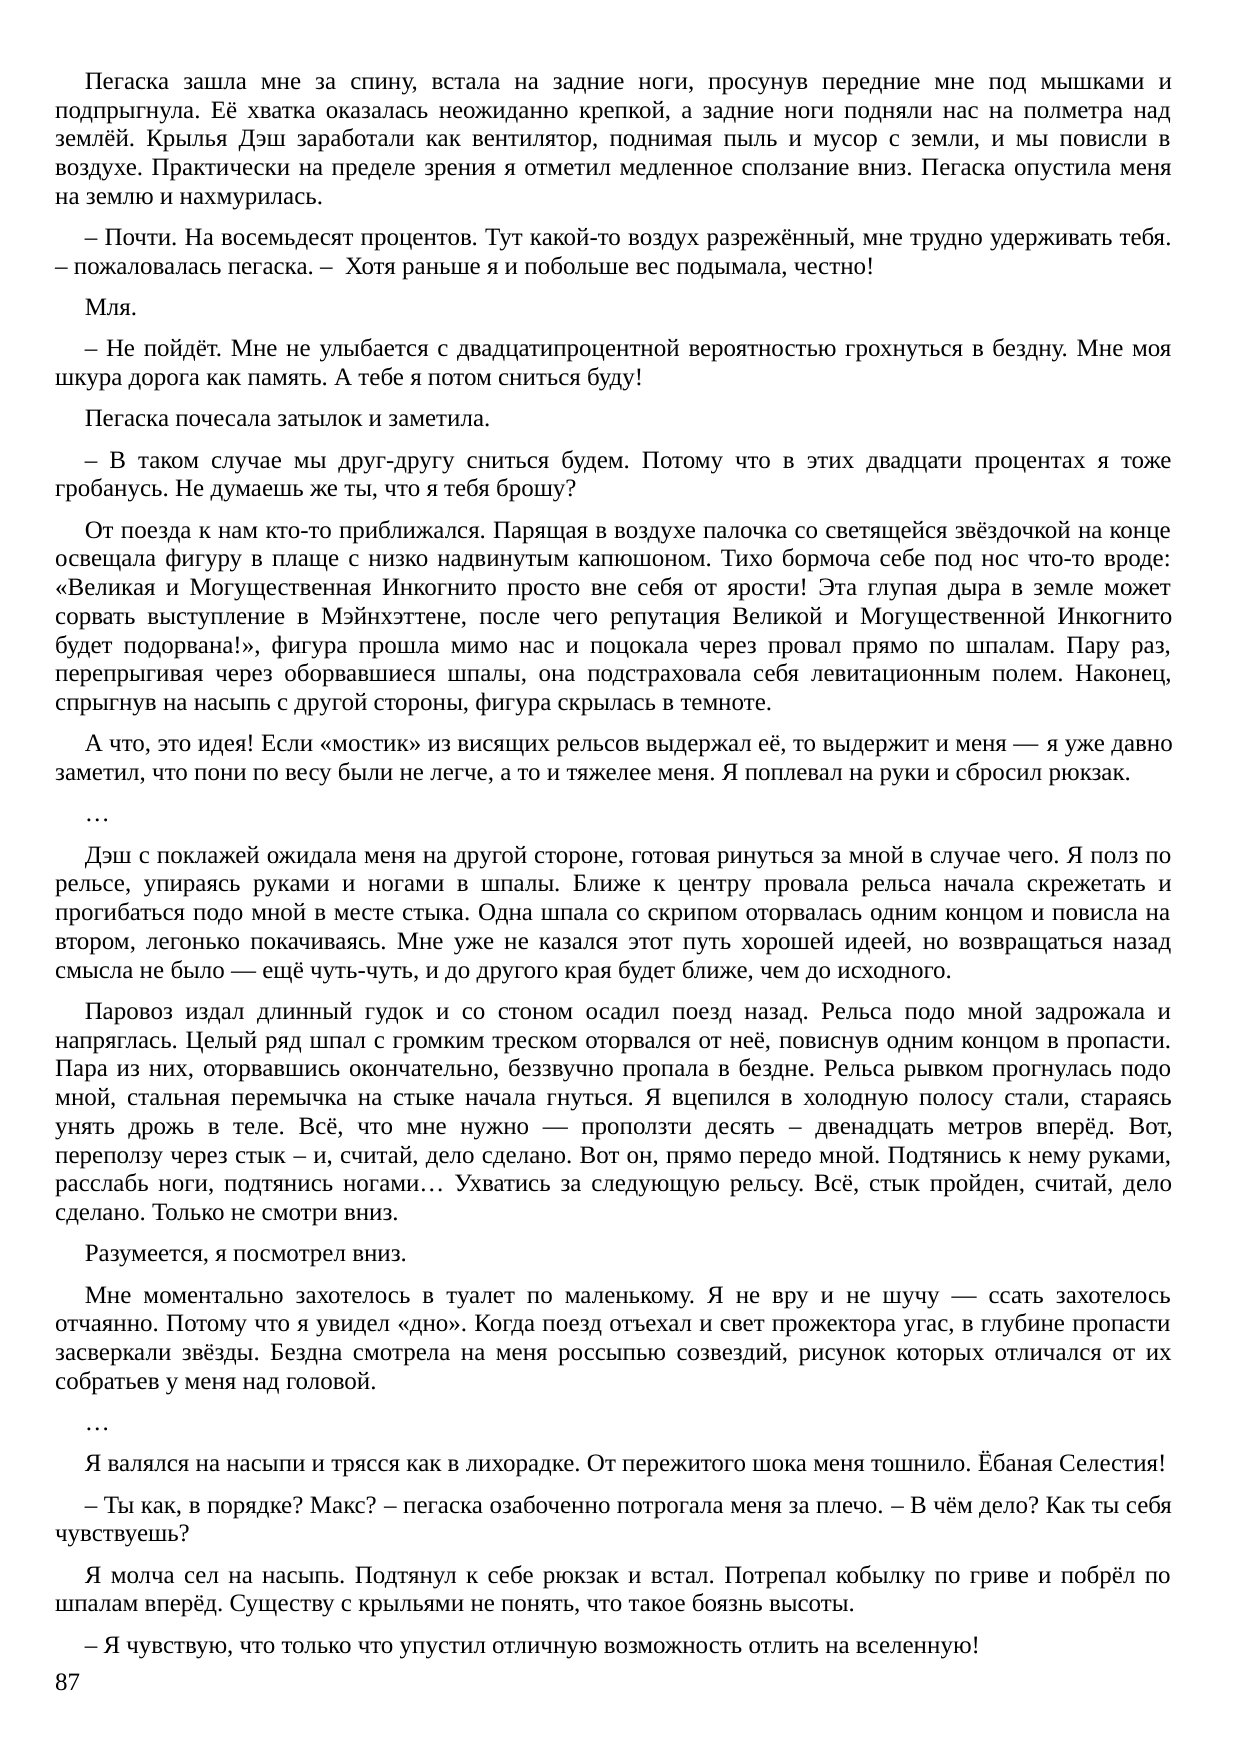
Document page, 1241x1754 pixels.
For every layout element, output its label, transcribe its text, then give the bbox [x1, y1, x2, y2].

text Пегаска зашла мне за спину, встала на задние ноги, просунув передние мне под мышками и подпрыгнула. Её хватка оказалась неожиданно крепкой, а задние ноги подняли нас на полметра над землёй. Крылья Дэш заработали как вентилятор, поднимая пыль и мусор с земли, и мы повисли в воздухе. Практически на пределе зрения я отметил медленное сползание вниз. Пегаска опустила меня на землю и нахмурилась. [55, 66, 1173, 210]
text От поезда к нам кто-то приближался. Парящая в воздухе палочка со светящейся звёздочкой на конце освещала фигуру в плаще с низко надвинутым капюшоном. Тихо бормоча себе под нос что-то вроде: «Великая и Могущественная Инкогнито просто вне себя от ярости! Эта глупая дыра в земле может сорвать выступление в Мэйнхэттене, после чего репутация Великой и Могущественной Инкогнито будет подорвана!», фигура прошла мимо нас и поцокала через провал прямо по шпалам. Пару раз, перепрыгивая через оборвавшиеся шпалы, она подстраховала себя левитационным полем. Наконец, спрыгнув на насыпь с другой стороны, фигура скрылась в темноте. [55, 515, 1173, 716]
text Мля. [55, 292, 1173, 321]
text – В таком случае мы друг-другу сниться будем. Потому что в этих двадцати процентах я тоже гробанусь. Не думаешь же ты, что я тебя брошу? [55, 445, 1173, 502]
text Разумеется, я посмотрел вниз. [55, 1238, 1173, 1267]
text А что, это идея! Если «мостик» из висящих рельсов выдержал её, то выдержит и меня — я уже давно заметил, что пони по весу были не легче, а то и тяжелее меня. Я поплевал на руки и сбросил рюкзак. [55, 728, 1173, 786]
text Дэш с поклажей ожидала меня на другой стороне, готовая ринуться за мной в случае чего. Я полз по рельсе, упираясь руками и ногами в шпалы. Ближе к центру провала рельса начала скрежетать и прогибаться подо мной в месте стыка. Одна шпала со скрипом оторвалась одним концом и повисла на втором, легонько покачиваясь. Мне уже не казался этот путь хорошей идеей, но возвращаться назад смысла не было — ещё чуть-чуть, и до другого края будет ближе, чем до исходного. [55, 840, 1173, 983]
text – Почти. На восемьдесят процентов. Тут какой-то воздух разрежённый, мне трудно удерживать тебя. – пожаловалась пегаска. – Хотя раньше я и побольше вес подымала, честно! [55, 222, 1173, 280]
text Я валялся на насыпи и трясся как в лихорадке. От пережитого шока меня тошнило. Ёбаная Селестия! [55, 1448, 1173, 1477]
text Мне моментально захотелось в туалет по маленькому. Я не вру и не шучу — ссать захотелось отчаянно. Потому что я увидел «дно». Когда поезд отъехал и свет прожектора угас, в глубине пропасти засверкали звёзды. Бездна смотрела на меня россыпью созвездий, рисунок которых отличался от их собратьев у меня над головой. [55, 1280, 1173, 1395]
text Я молча сел на насыпь. Подтянул к себе рюкзак и встал. Потрепал кобылку по гриве и побрёл по шпалам вперёд. Существу с крыльями не понять, что такое боязнь высоты. [55, 1560, 1173, 1617]
text Паровоз издал длинный гудок и со стоном осадил поезд назад. Рельса подо мной задрожала и напряглась. Целый ряд шпал с громким треском оторвался от неё, повиснув одним концом в пропасти. Пара из них, оторвавшись окончательно, беззвучно пропала в бездне. Рельса рывком прогнулась подо мной, стальная перемычка на стыке начала гнуться. Я вцепился в холодную полосу стали, стараясь унять дрожь в теле. Всё, что мне нужно — проползти десять – двенадцать метров вперёд. Вот, переползу через стык – и, считай, дело сделано. Вот он, прямо передо мной. Подтянись к нему руками, расслабь ноги, подтянись ногами… Ухватись за следующую рельсу. Всё, стык пройден, считай, дело сделано. Только не смотри вниз. [55, 996, 1173, 1226]
text – Не пойдёт. Мне не улыбается с двадцатипроцентной вероятностью грохнуться в бездну. Мне моя шкура дорога как память. А тебе я потом сниться буду! [55, 333, 1173, 391]
text Пегаска почесала затылок и заметила. [55, 403, 1173, 432]
text – Я чувствую, что только что упустил отличную возможность отлить на вселенную! [55, 1630, 1173, 1658]
text – Ты как, в порядке? Макс? – пегаска озабоченно потрогала меня за плечо. – В чём дело? Как ты себя чувствуешь? [55, 1490, 1173, 1547]
text … [55, 798, 1173, 827]
text … [55, 1407, 1173, 1436]
